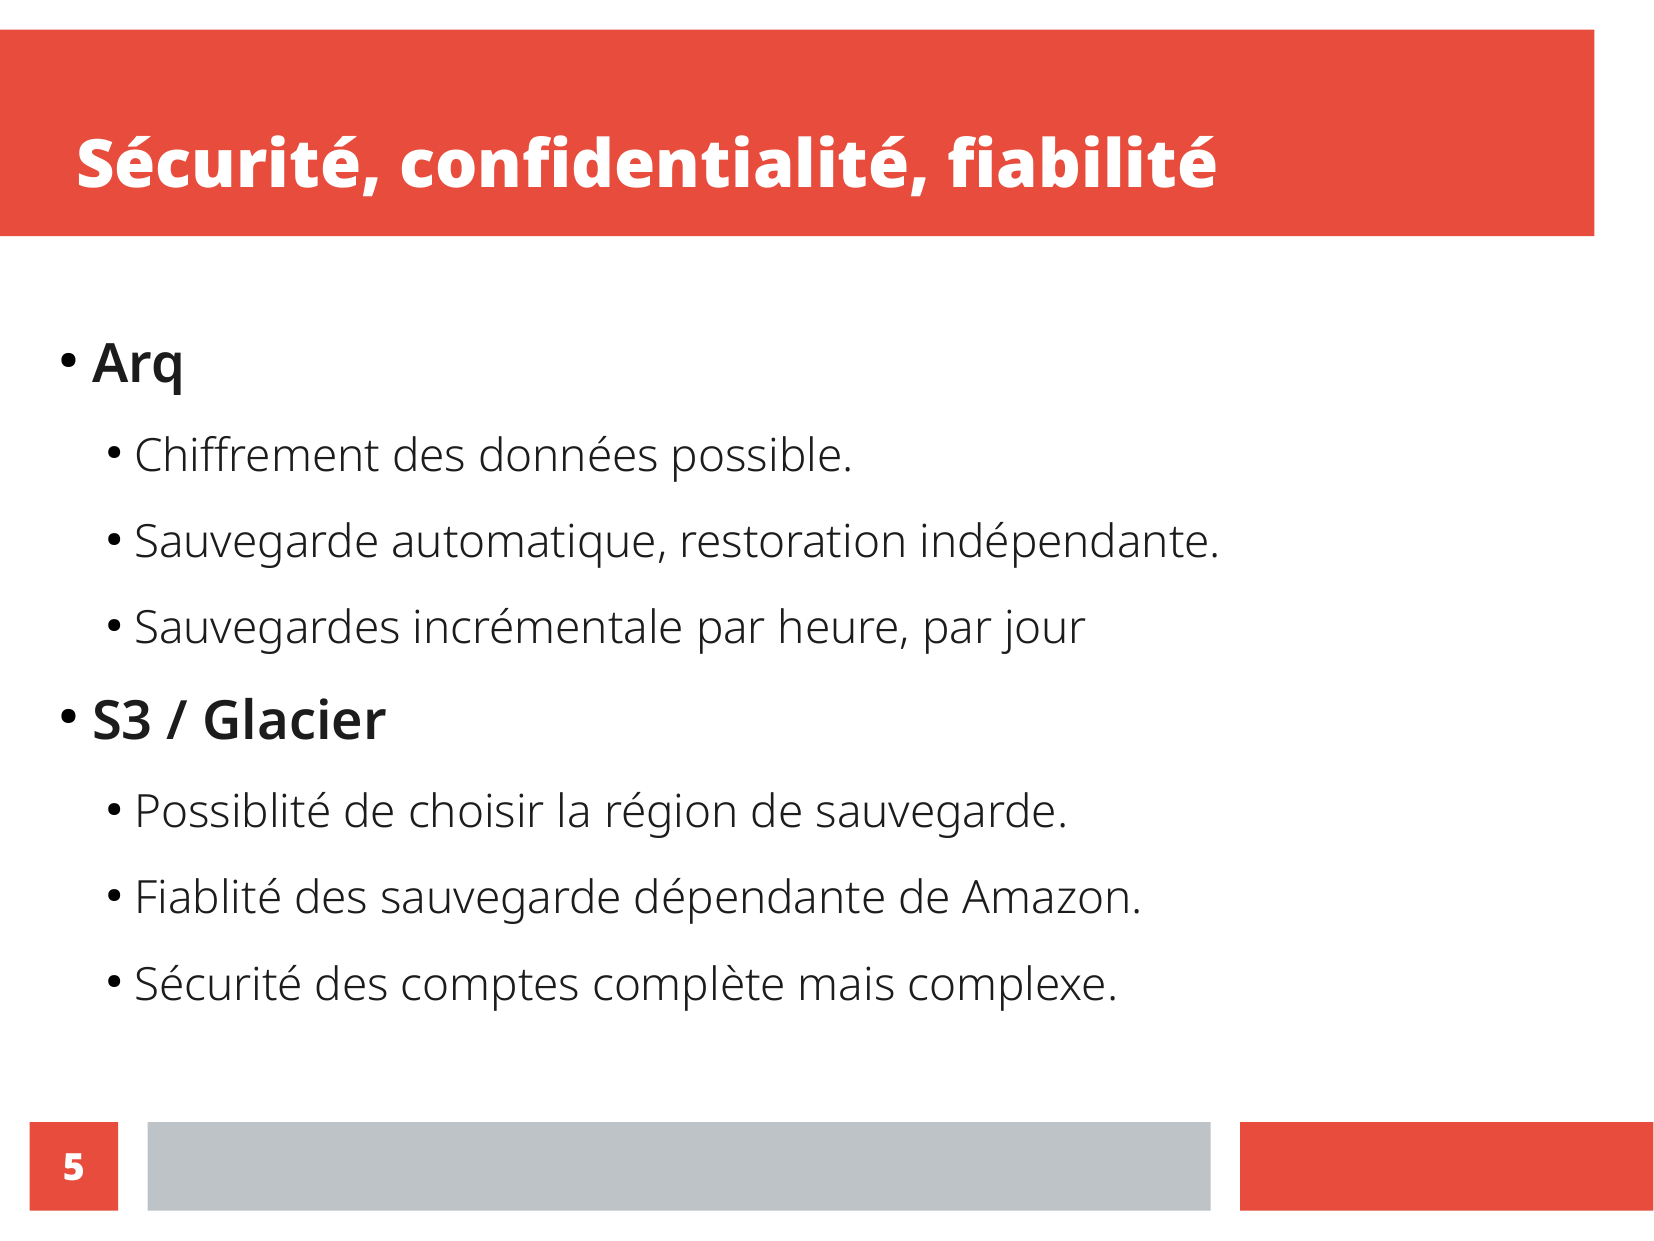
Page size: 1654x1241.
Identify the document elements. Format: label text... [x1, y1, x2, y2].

list Arq Chiffrement des données possible. Sauvegarde automatique, restoration indépendante. Sauvegardes incrémentale par heure, par jour S3 / Glacier Possiblité de choisir la région de sauvegarde. Fiablité des sauvegarde dépendante de Amazon. Sécurité des comptes complète mais complexe. [59, 324, 1565, 1093]
title Sécurité, confidentialité, fiabilité [59, 59, 1595, 207]
